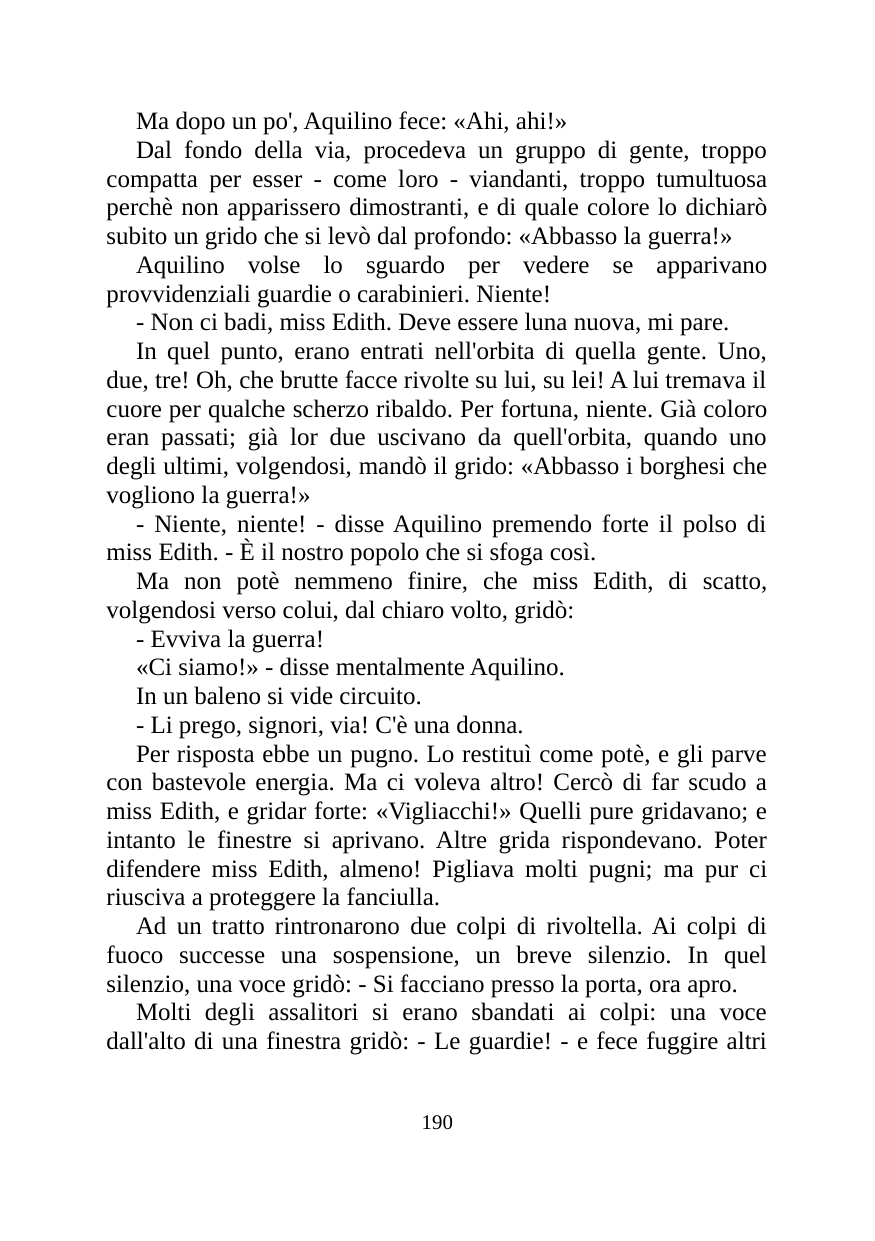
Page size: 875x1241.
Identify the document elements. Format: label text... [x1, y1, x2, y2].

text Ad un tratto rintronarono due colpi di rivoltella. Ai colpi di fuoco successe una sospensione, un breve silenzio. In quel silenzio, una voce gridò: - Si facciano presso la porta, ora apro. [106, 911, 768, 997]
text Dal fondo della via, procedeva un gruppo di gente, troppo compatta per esser - come loro - viandanti, troppo tumultuosa perchè non apparissero dimostranti, e di quale colore lo dichiarò subito un grido che si levò dal profondo: «Abbasso la guerra!» [106, 135, 768, 250]
text Per risposta ebbe un pugno. Lo restituì come potè, e gli parve con bastevole energia. Ma ci voleva altro! Cercò di far scudo a miss Edith, e gridar forte: «Vigliacchi!» Quelli pure gridavano; e intanto le finestre si aprivano. Altre grida rispondevano. Poter difendere miss Edith, almeno! Pigliava molti pugni; ma pur ci riusciva a proteggere la fanciulla. [106, 739, 768, 911]
text Molti degli assalitori si erano sbandati ai colpi: una voce dall'alto di una finestra gridò: - Le guardie! - e fece fuggire altri [106, 997, 768, 1055]
text Aquilino volse lo sguardo per vedere se apparivano provvidenziali guardie o carabinieri. Niente! [106, 250, 768, 307]
text «Ci siamo!» - disse mentalmente Aquilino. [106, 652, 768, 681]
text - Non ci badi, miss Edith. Deve essere luna nuova, mi pare. [106, 307, 768, 336]
text In quel punto, erano entrati nell'orbita di quella gente. Uno, due, tre! Oh, che brutte facce rivolte su lui, su lei! A lui tremava il cuore per qualche scherzo ribaldo. Per fortuna, niente. Già coloro eran passati; già lor due uscivano da quell'orbita, quando uno degli ultimi, volgendosi, mandò il grido: «Abbasso i borghesi che vogliono la guerra!» [106, 336, 768, 509]
text - Evviva la guerra! [106, 624, 768, 652]
text - Niente, niente! - disse Aquilino premendo forte il polso di miss Edith. - È il nostro popolo che si sfoga così. [106, 509, 768, 566]
text Ma dopo un po', Aquilino fece: «Ahi, ahi!» [106, 106, 768, 135]
text In un baleno si vide circuito. [106, 681, 768, 710]
text - Li prego, signori, via! C'è una donna. [106, 710, 768, 739]
text Ma non potè nemmeno finire, che miss Edith, di scatto, volgendosi verso colui, dal chiaro volto, gridò: [106, 566, 768, 624]
